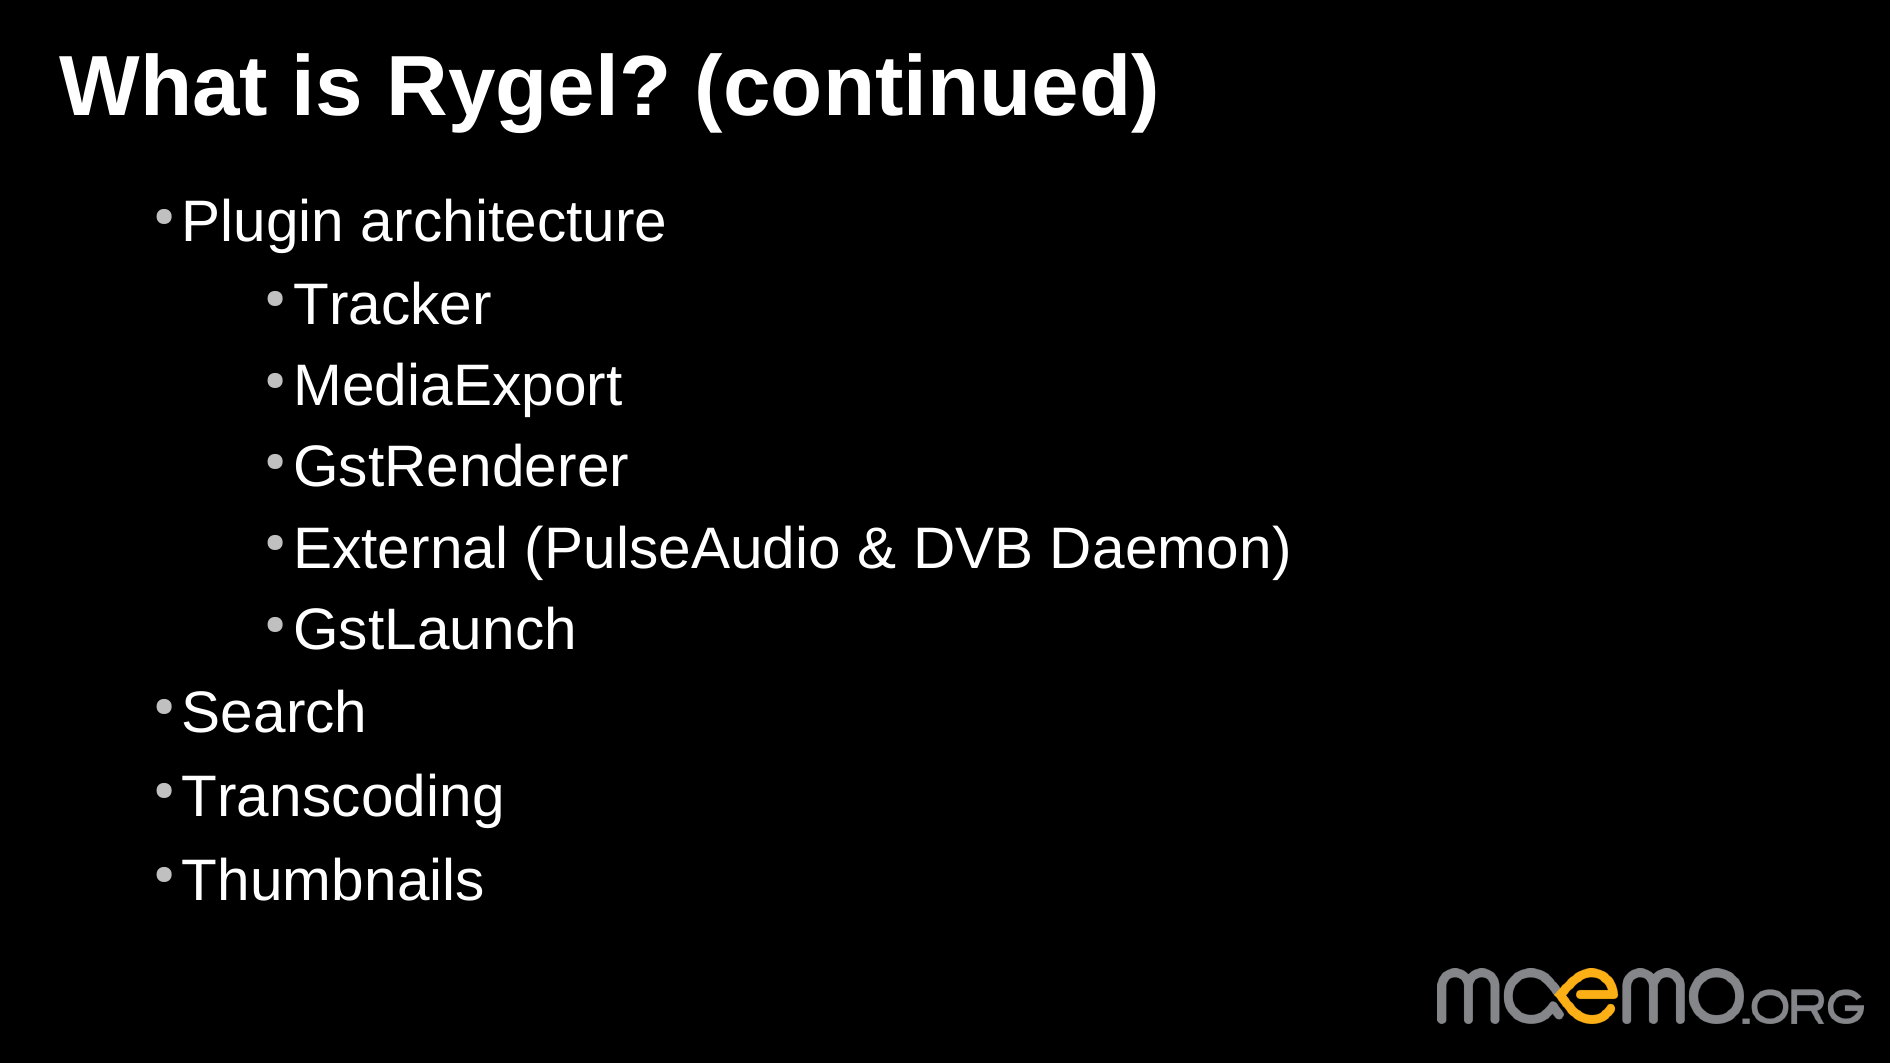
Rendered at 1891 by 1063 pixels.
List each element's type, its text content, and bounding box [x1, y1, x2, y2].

picture [1437, 968, 1864, 1024]
list Plugin architecture Tracker MediaExport GstRenderer External (PulseAudio & DVB Daemon) GstLaunch Search Transcoding Thumbnails [112, 175, 1651, 921]
title What is Rygel? (continued) [44, 19, 1856, 144]
